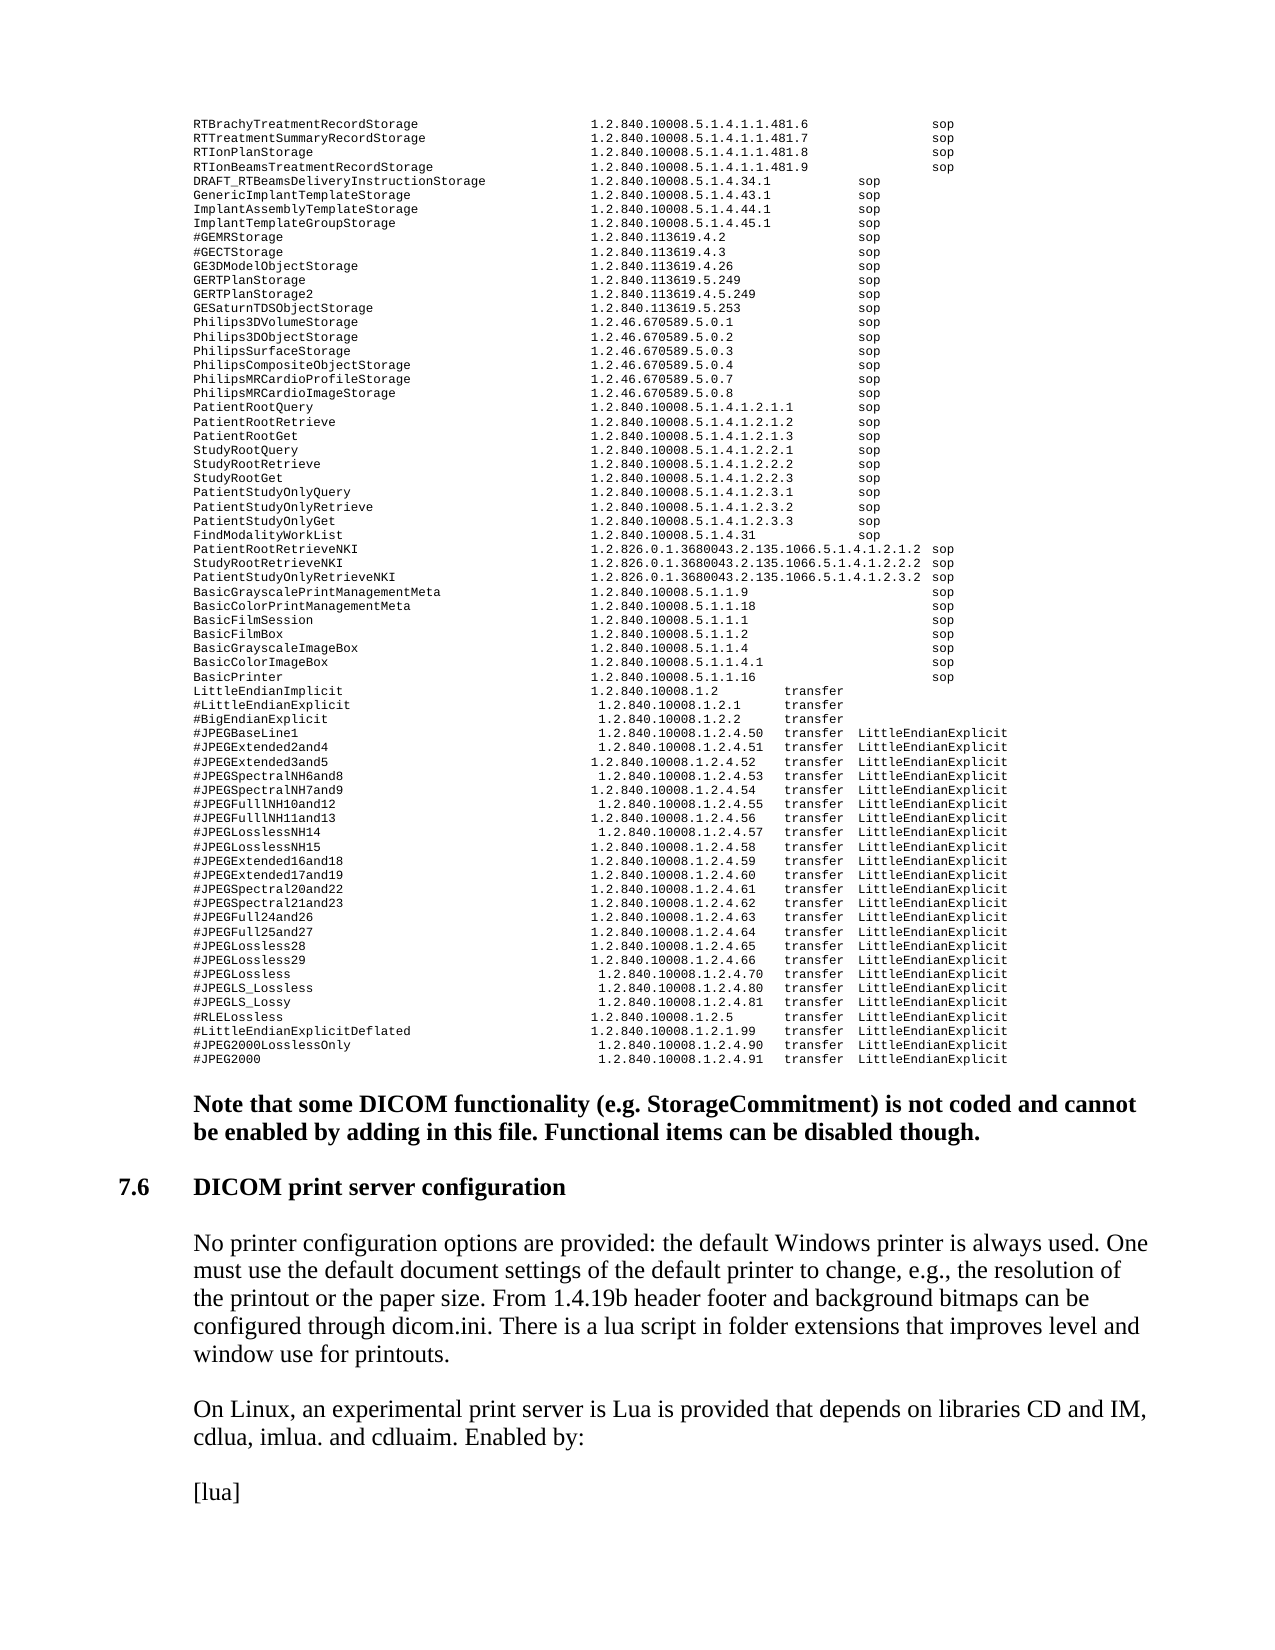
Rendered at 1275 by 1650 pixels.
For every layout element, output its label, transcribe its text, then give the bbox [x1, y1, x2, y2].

text StudyRootRetrieveNKI 1.2.826.0.1.3680043.2.135.1066.5.1.4.1.2.2.2 sop [193, 557, 1157, 571]
text StudyRootQuery 1.2.840.10008.5.1.4.1.2.2.1 sop [193, 444, 1157, 458]
text #GEMRStorage 1.2.840.113619.4.2 sop [193, 231, 1157, 246]
text BasicGrayscalePrintManagementMeta 1.2.840.10008.5.1.1.9 sop [193, 586, 1157, 600]
text PhilipsMRCardioImageStorage 1.2.46.670589.5.0.8 sop [193, 387, 1157, 401]
text #JPEGLS_Lossy 1.2.840.10008.1.2.4.81 transfer LittleEndianExplicit [193, 996, 1157, 1011]
text GESaturnTDSObjectStorage 1.2.840.113619.5.253 sop [193, 302, 1157, 316]
text GERTPlanStorage2 1.2.840.113619.4.5.249 sop [193, 288, 1157, 302]
text #RLELossless 1.2.840.10008.1.2.5 transfer LittleEndianExplicit [193, 1011, 1157, 1025]
text #JPEGLossless 1.2.840.10008.1.2.4.70 transfer LittleEndianExplicit [193, 968, 1157, 982]
text RTBrachyTreatmentRecordStorage 1.2.840.10008.5.1.4.1.1.481.6 sop [193, 118, 1157, 132]
text DRAFT_RTBeamsDeliveryInstructionStorage 1.2.840.10008.5.1.4.34.1 sop [193, 175, 1157, 189]
text #LittleEndianExplicit 1.2.840.10008.1.2.1 transfer [193, 699, 1157, 713]
text #JPEGLossless28 1.2.840.10008.1.2.4.65 transfer LittleEndianExplicit [193, 940, 1157, 954]
text PatientStudyOnlyRetrieve 1.2.840.10008.5.1.4.1.2.3.2 sop [193, 501, 1157, 515]
text ImplantAssemblyTemplateStorage 1.2.840.10008.5.1.4.44.1 sop [193, 203, 1157, 217]
text #JPEGExtended3and5 1.2.840.10008.1.2.4.52 transfer LittleEndianExplicit [193, 756, 1157, 770]
text [lua] [193, 1478, 1157, 1506]
text #JPEG2000LosslessOnly 1.2.840.10008.1.2.4.90 transfer LittleEndianExplicit [193, 1039, 1157, 1053]
text #JPEGExtended16and18 1.2.840.10008.1.2.4.59 transfer LittleEndianExplicit [193, 855, 1157, 869]
text #JPEGExtended2and4 1.2.840.10008.1.2.4.51 transfer LittleEndianExplicit [193, 741, 1157, 756]
text StudyRootRetrieve 1.2.840.10008.5.1.4.1.2.2.2 sop [193, 458, 1157, 472]
text BasicGrayscaleImageBox 1.2.840.10008.5.1.1.4 sop [193, 642, 1157, 656]
text GERTPlanStorage 1.2.840.113619.5.249 sop [193, 274, 1157, 288]
text #JPEGBaseLine1 1.2.840.10008.1.2.4.50 transfer LittleEndianExplicit [193, 727, 1157, 741]
text #JPEGSpectral21and23 1.2.840.10008.1.2.4.62 transfer LittleEndianExplicit [193, 897, 1157, 911]
text #LittleEndianExplicitDeflated 1.2.840.10008.1.2.1.99 transfer LittleEndianExplicit [193, 1025, 1157, 1039]
text PatientRootQuery 1.2.840.10008.5.1.4.1.2.1.1 sop [193, 401, 1157, 416]
text #JPEGFulllNH11and13 1.2.840.10008.1.2.4.56 transfer LittleEndianExplicit [193, 812, 1157, 826]
text PhilipsMRCardioProfileStorage 1.2.46.670589.5.0.7 sop [193, 373, 1157, 387]
text PhilipsSurfaceStorage 1.2.46.670589.5.0.3 sop [193, 345, 1157, 359]
text PatientRootGet 1.2.840.10008.5.1.4.1.2.1.3 sop [193, 430, 1157, 444]
text BasicFilmBox 1.2.840.10008.5.1.1.2 sop [193, 628, 1157, 642]
text PatientStudyOnlyGet 1.2.840.10008.5.1.4.1.2.3.3 sop [193, 515, 1157, 529]
text BasicColorPrintManagementMeta 1.2.840.10008.5.1.1.18 sop [193, 600, 1157, 614]
text PhilipsCompositeObjectStorage 1.2.46.670589.5.0.4 sop [193, 359, 1157, 373]
text PatientStudyOnlyQuery 1.2.840.10008.5.1.4.1.2.3.1 sop [193, 486, 1157, 501]
text No printer configuration options are provided: the default Windows printer is always used. One must use the default document settings of the default printer to change, e.g., the resolution of the printout or the paper size. From 1.4.19b header footer and background bitmaps can be configured through dicom.ini. There is a lua script in folder extensions that improves level and window use for printouts. [193, 1229, 1157, 1367]
text RTTreatmentSummaryRecordStorage 1.2.840.10008.5.1.4.1.1.481.7 sop [193, 132, 1157, 146]
text #JPEG2000 1.2.840.10008.1.2.4.91 transfer LittleEndianExplicit [193, 1053, 1157, 1067]
text BasicColorImageBox 1.2.840.10008.5.1.1.4.1 sop [193, 656, 1157, 671]
text #JPEGLossless29 1.2.840.10008.1.2.4.66 transfer LittleEndianExplicit [193, 954, 1157, 968]
text GenericImplantTemplateStorage 1.2.840.10008.5.1.4.43.1 sop [193, 189, 1157, 203]
text #JPEGLosslessNH14 1.2.840.10008.1.2.4.57 transfer LittleEndianExplicit [193, 826, 1157, 841]
text #JPEGFull25and27 1.2.840.10008.1.2.4.64 transfer LittleEndianExplicit [193, 926, 1157, 940]
text #JPEGFull24and26 1.2.840.10008.1.2.4.63 transfer LittleEndianExplicit [193, 911, 1157, 926]
text LittleEndianImplicit 1.2.840.10008.1.2 transfer [193, 685, 1157, 699]
text PatientRootRetrieve 1.2.840.10008.5.1.4.1.2.1.2 sop [193, 416, 1157, 430]
text #GECTStorage 1.2.840.113619.4.3 sop [193, 246, 1157, 260]
text RTIonPlanStorage 1.2.840.10008.5.1.4.1.1.481.8 sop [193, 146, 1157, 161]
text #JPEGSpectralNH7and9 1.2.840.10008.1.2.4.54 transfer LittleEndianExplicit [193, 784, 1157, 798]
text 7.6 DICOM print server configuration [118, 1173, 1157, 1201]
text On Linux, an experimental print server is Lua is provided that depends on libraries CD and IM, cdlua, imlua. and cdluaim. Enabled by: [193, 1395, 1157, 1451]
text BasicFilmSession 1.2.840.10008.5.1.1.1 sop [193, 614, 1157, 628]
text BasicPrinter 1.2.840.10008.5.1.1.16 sop [193, 671, 1157, 685]
text FindModalityWorkList 1.2.840.10008.5.1.4.31 sop [193, 529, 1157, 543]
text ImplantTemplateGroupStorage 1.2.840.10008.5.1.4.45.1 sop [193, 217, 1157, 231]
text GE3DModelObjectStorage 1.2.840.113619.4.26 sop [193, 260, 1157, 274]
text #JPEGLosslessNH15 1.2.840.10008.1.2.4.58 transfer LittleEndianExplicit [193, 841, 1157, 855]
text Philips3DVolumeStorage 1.2.46.670589.5.0.1 sop [193, 316, 1157, 331]
text #JPEGSpectral20and22 1.2.840.10008.1.2.4.61 transfer LittleEndianExplicit [193, 883, 1157, 897]
text #BigEndianExplicit 1.2.840.10008.1.2.2 transfer [193, 713, 1157, 727]
text PatientRootRetrieveNKI 1.2.826.0.1.3680043.2.135.1066.5.1.4.1.2.1.2 sop [193, 543, 1157, 557]
text #JPEGExtended17and19 1.2.840.10008.1.2.4.60 transfer LittleEndianExplicit [193, 869, 1157, 883]
text #JPEGSpectralNH6and8 1.2.840.10008.1.2.4.53 transfer LittleEndianExplicit [193, 770, 1157, 784]
text StudyRootGet 1.2.840.10008.5.1.4.1.2.2.3 sop [193, 472, 1157, 486]
text Note that some DICOM functionality (e.g. StorageCommitment) is not coded and cannot be enabled by adding in this file. Functional items can be disabled though. [193, 1090, 1157, 1146]
text #JPEGFulllNH10and12 1.2.840.10008.1.2.4.55 transfer LittleEndianExplicit [193, 798, 1157, 812]
text Philips3DObjectStorage 1.2.46.670589.5.0.2 sop [193, 331, 1157, 345]
text RTIonBeamsTreatmentRecordStorage 1.2.840.10008.5.1.4.1.1.481.9 sop [193, 161, 1157, 175]
text PatientStudyOnlyRetrieveNKI 1.2.826.0.1.3680043.2.135.1066.5.1.4.1.2.3.2 sop [193, 571, 1157, 586]
text #JPEGLS_Lossless 1.2.840.10008.1.2.4.80 transfer LittleEndianExplicit [193, 982, 1157, 996]
